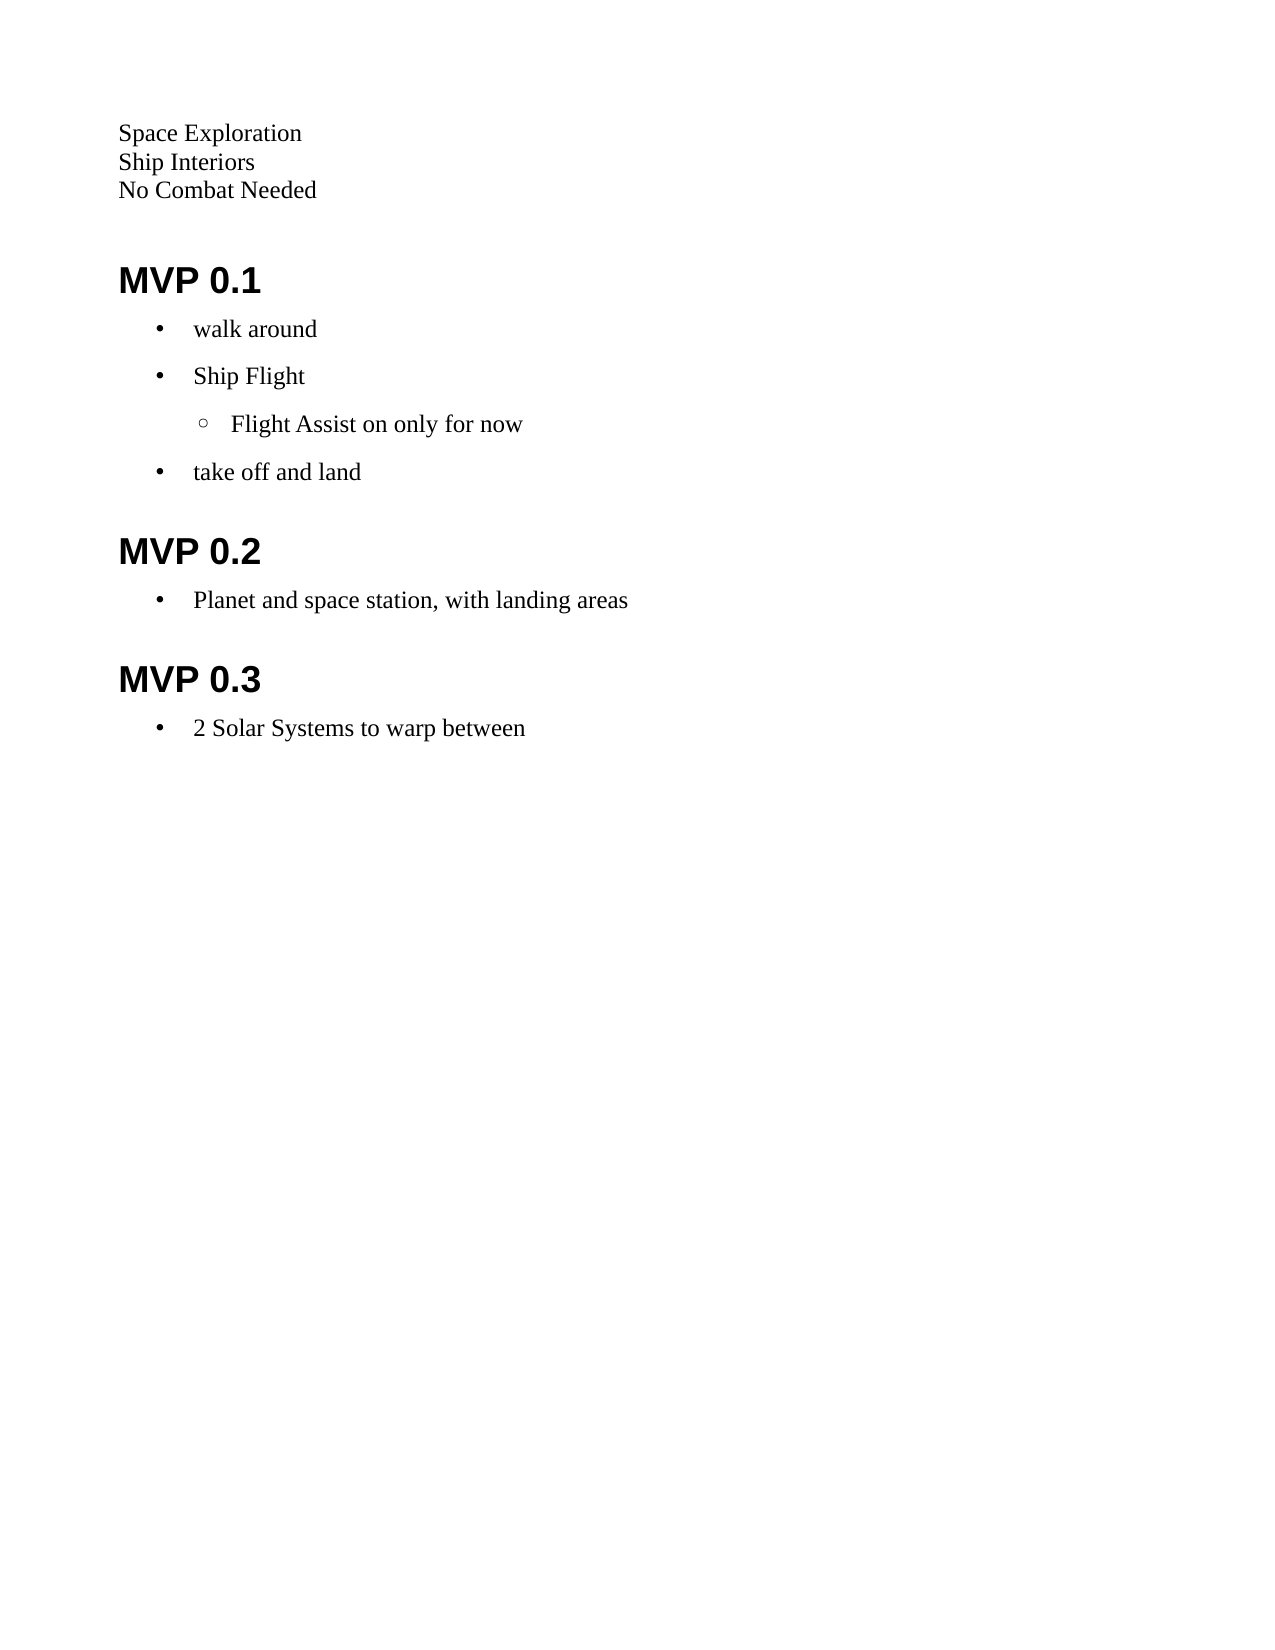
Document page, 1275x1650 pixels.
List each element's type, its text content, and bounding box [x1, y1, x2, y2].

subtitle MVP 0.2 [118, 529, 1157, 572]
text Ship Interiors [118, 147, 1157, 176]
subtitle MVP 0.1 [118, 258, 1157, 301]
list 2 Solar Systems to warp between [156, 713, 1157, 742]
list Planet and space station, with landing areas [156, 585, 1157, 613]
text Space Exploration [118, 118, 1157, 147]
subtitle MVP 0.3 [118, 657, 1157, 701]
text No Combat Needed [118, 176, 1157, 204]
list Flight Assist on only for now [193, 409, 1157, 438]
list walk around [156, 314, 1157, 342]
list take off and land [156, 457, 1157, 485]
list Ship Flight [156, 361, 1157, 390]
